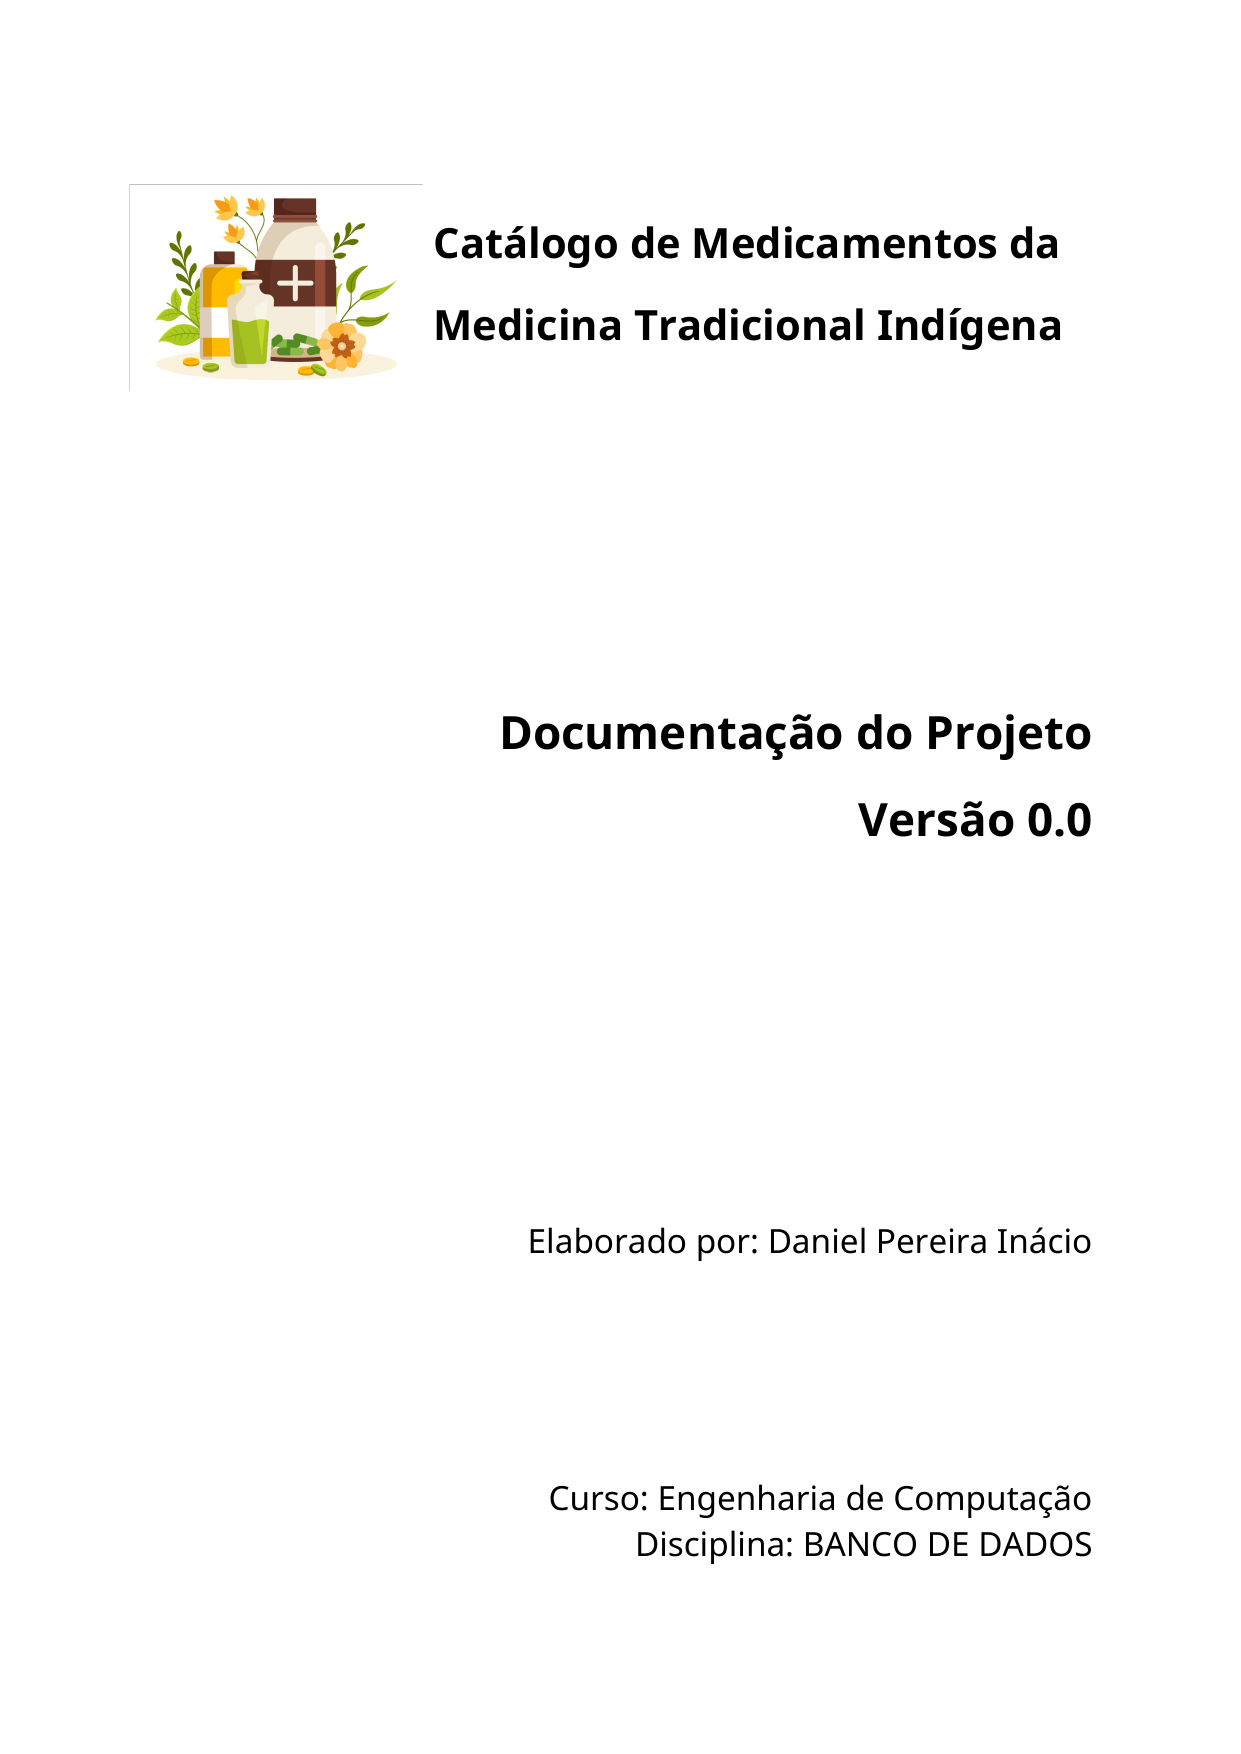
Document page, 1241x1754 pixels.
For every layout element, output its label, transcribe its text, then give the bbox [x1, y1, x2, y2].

picture [129, 184, 423, 391]
subtitle Versão 0.0 [177, 788, 1093, 850]
text Curso: Engenharia de Computação [177, 1475, 1093, 1520]
table_header [118, 148, 426, 419]
subtitle Documentação do Projeto [177, 700, 1093, 763]
text Disciplina: BANCO DE DADOS [177, 1520, 1093, 1566]
text Elaborado por: Daniel Pereira Inácio [177, 1218, 1093, 1264]
table_header Catálogo de Medicamentos da Medicina Tradicional Indígena [426, 148, 1107, 419]
